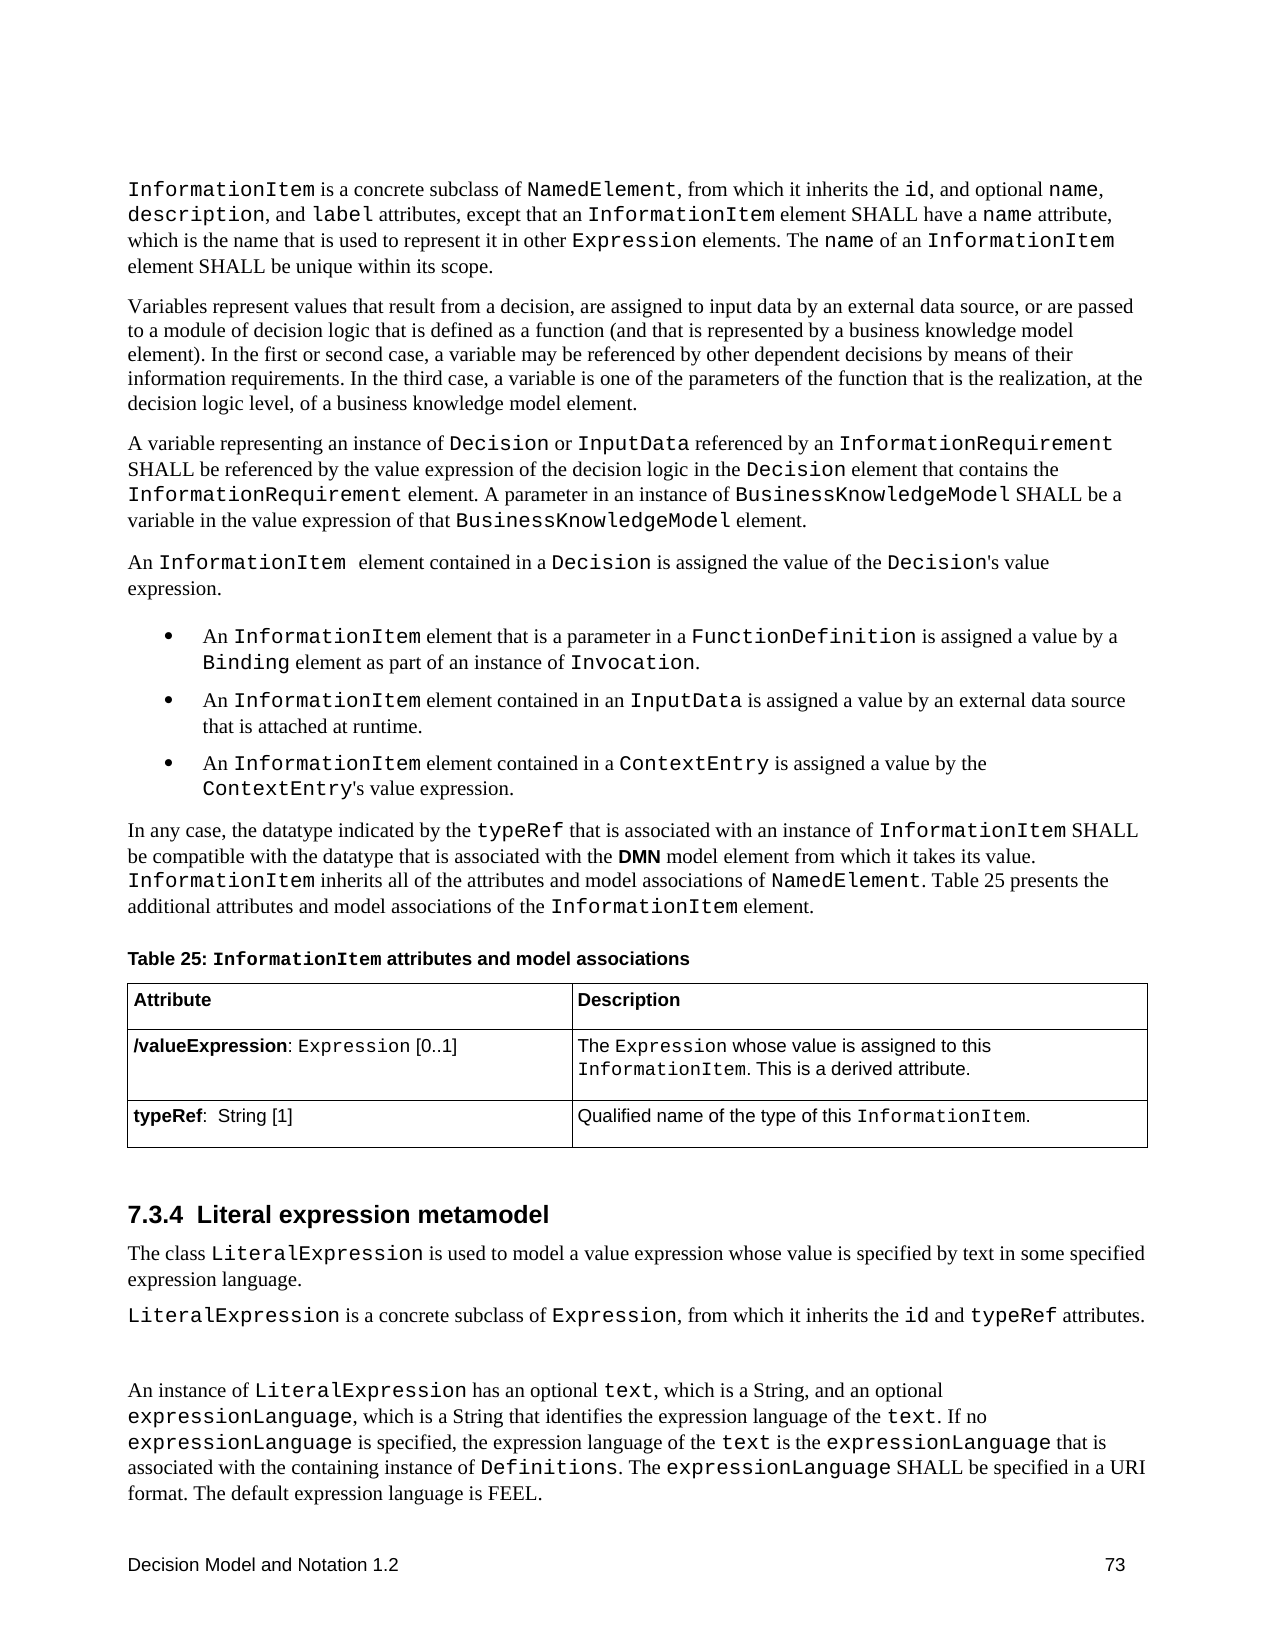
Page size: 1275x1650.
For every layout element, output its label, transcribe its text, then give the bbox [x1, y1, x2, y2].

table_cell typeRef: String [1] [128, 1101, 572, 1147]
text Table 25: InformationItem attributes and model associations [127, 948, 1147, 971]
list An InformationItem element contained in a ContextEntry is assigned a value by the ContextEntry's value expression. [165, 750, 1147, 802]
table_cell /valueExpression: Expression [0..1] [128, 1030, 572, 1099]
table_header Description [573, 984, 1147, 1029]
text An instance of LiteralExpression has an optional text, which is a String, and an optional expressionLanguage, which is a String that identifies the expression language of the text. If no expressionLanguage is specified, the expression language of the text is the expressionLanguage that is associated with the containing instance of Definitions. The expressionLanguage SHALL be specified in a URI format. The default expression language is FEEL. [127, 1378, 1147, 1505]
list An InformationItem element that is a parameter in a FunctionDefinition is assigned a value by a Binding element as part of an instance of Invocation. [165, 624, 1147, 676]
text InformationItem is a concrete subclass of NamedElement, from which it inherits the id, and optional name, description, and label attributes, except that an InformationItem element SHALL have a name attribute, which is the name that is used to represent it in other Expression elements. The name of an InformationItem element SHALL be unique within its scope. [127, 176, 1147, 278]
text An InformationItem element contained in a Decision is assigned the value of the Decision's value expression. [127, 550, 1147, 624]
text 7.3.4 Literal expression metamodel [127, 1200, 1147, 1228]
text A variable representing an instance of Decision or InputData referenced by an InformationRequirement SHALL be referenced by the value expression of the decision logic in the Decision element that contains the InformationRequirement element. A parameter in an instance of BusinessKnowledgeModel SHALL be a variable in the value expression of that BusinessKnowledgeModel element. [127, 431, 1147, 534]
list An InformationItem element contained in an InputData is assigned a value by an external data source that is attached at runtime. [165, 688, 1147, 738]
table_cell Qualified name of the type of this InformationItem. [573, 1101, 1147, 1147]
table_cell The Expression whose value is assigned to this InformationItem. This is a derived attribute. [573, 1030, 1147, 1099]
text In any case, the datatype indicated by the typeRef that is associated with an instance of InformationItem SHALL be compatible with the datatype that is associated with the DMN model element from which it takes its value. InformationItem inherits all of the attributes and model associations of NamedElement. Table 25 presents the additional attributes and model associations of the InformationItem element. [127, 818, 1147, 944]
text The class LiteralExpression is used to model a value expression whose value is specified by text in some specified expression language. [127, 1241, 1147, 1291]
text Variables represent values that result from a decision, are assigned to input data by an external data source, or are passed to a module of decision logic that is defined as a function (and that is represented by a business knowledge model element). In the first or second case, a variable may be referenced by other dependent decisions by means of their information requirements. In the third case, a variable is one of the parameters of the function that is the realization, at the decision logic level, of a business knowledge model element. [127, 294, 1147, 414]
text LiteralExpression is a concrete subclass of Expression, from which it inherits the id and typeRef attributes. [127, 1303, 1147, 1329]
table_header Attribute [128, 984, 572, 1029]
